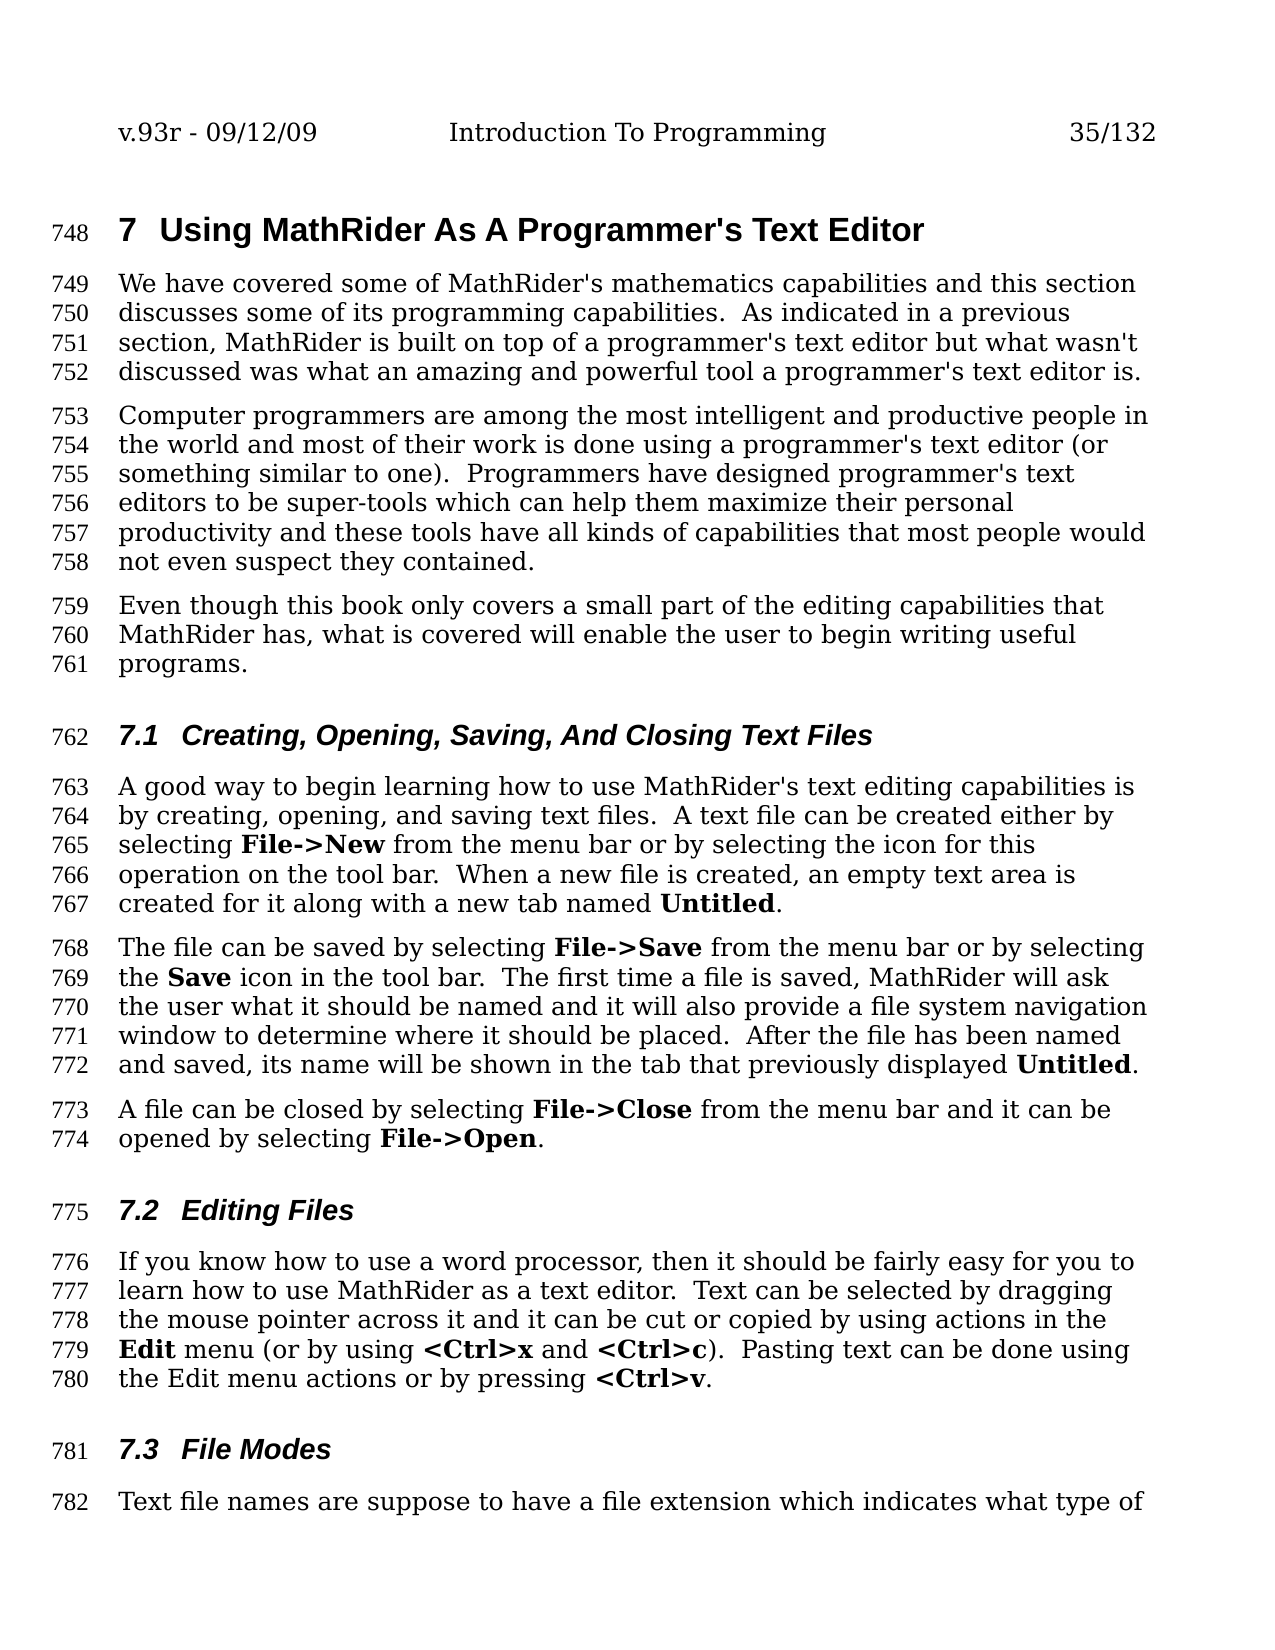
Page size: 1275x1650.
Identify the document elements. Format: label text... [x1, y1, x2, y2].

text Computer programmers are among the most intelligent and productive people in the world and most of their work is done using a programmer's text editor (or something similar to one). Programmers have designed programmer's text editors to be super-tools which can help them maximize their personal productivity and these tools have all kinds of capabilities that most people would not even suspect they contained. [118, 401, 1157, 576]
text A file can be closed by selecting File->Close from the menu bar and it can be opened by selecting File->Open. [118, 1095, 1157, 1153]
text We have covered some of MathRider's mathematics capabilities and this section discusses some of its programming capabilities. As indicated in a previous section, MathRider is built on top of a programmer's text editor but what wasn't discussed was what an amazing and powerful tool a programmer's text editor is. [118, 269, 1157, 386]
text Even though this book only covers a small part of the editing capabilities that MathRider has, what is covered will enable the user to begin writing useful programs. [118, 591, 1157, 678]
subtitle File Modes [118, 1432, 1157, 1466]
text The file can be saved by selecting File->Save from the menu bar or by selecting the Save icon in the tool bar. The first time a file is saved, MathRider will ask the user what it should be named and it will also provide a file system navigation window to determine where it should be placed. After the file has been named and saved, its name will be shown in the tab that previously displayed Untitled. [118, 933, 1157, 1080]
subtitle Editing Files [118, 1193, 1157, 1226]
text Text file names are suppose to have a file extension which indicates what type of [118, 1487, 1157, 1516]
text A good way to begin learning how to use MathRider's text editing capabilities is by creating, opening, and saving text files. A text file can be created either by selecting File->New from the menu bar or by selecting the icon for this operation on the tool bar. When a new file is created, an empty text area is created for it along with a new tab named Untitled. [118, 772, 1157, 918]
subtitle Using MathRider As A Programmer's Text Editor [118, 210, 1157, 248]
subtitle Creating, Opening, Saving, And Closing Text Files [118, 718, 1157, 751]
text If you know how to use a word processor, then it should be fairly easy for you to learn how to use MathRider as a text editor. Text can be selected by dragging the mouse pointer across it and it can be cut or copied by using actions in the Edit menu (or by using <Ctrl>x and <Ctrl>c). Pasting text can be done using the Edit menu actions or by pressing <Ctrl>v. [118, 1247, 1157, 1393]
